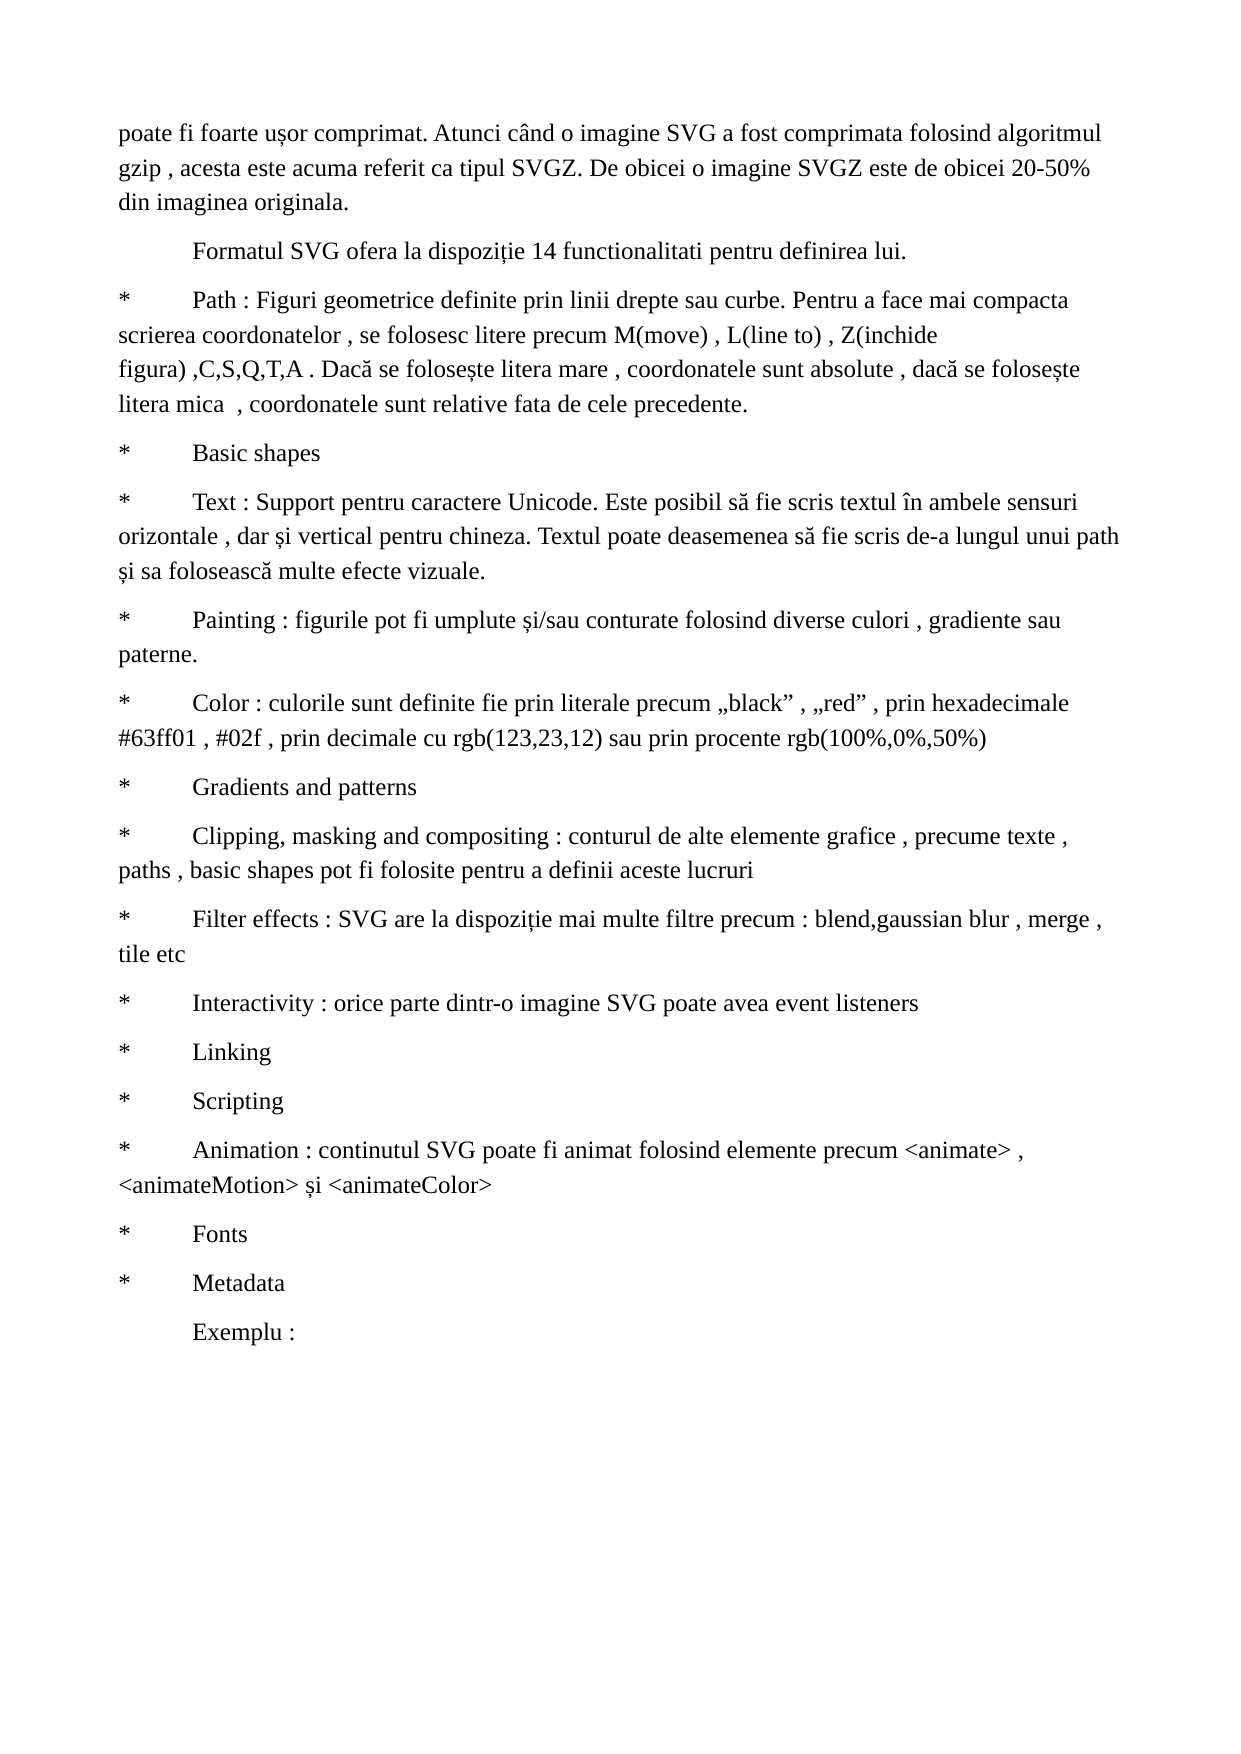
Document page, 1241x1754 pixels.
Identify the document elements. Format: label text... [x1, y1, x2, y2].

text * Fonts [118, 1219, 1122, 1247]
text * Color : culorile sunt definite fie prin literale precum „black” , „red” , prin hexadecimale #63ff01 , #02f , prin decimale cu rgb(123,23,12) sau prin procente rgb(100%,0%,50%) [118, 688, 1122, 752]
text * Filter effects : SVG are la dispoziție mai multe filtre precum : blend,gaussian blur , merge , tile etc [118, 904, 1122, 968]
text * Interactivity : orice parte dintr-o imagine SVG poate avea event listeners [118, 988, 1122, 1017]
text * Painting : figurile pot fi umplute și/sau conturate folosind diverse culori , gradiente sau paterne. [118, 605, 1122, 668]
text * Clipping, masking and compositing : conturul de alte elemente grafice , precume texte , paths , basic shapes pot fi folosite pentru a definii aceste lucruri [118, 821, 1122, 884]
text Exemplu : [118, 1317, 1122, 1346]
text * Gradients and patterns [118, 772, 1122, 801]
text * Linking [118, 1037, 1122, 1066]
text Formatul SVG ofera la dispoziție 14 functionalitati pentru definirea lui. [118, 236, 1122, 265]
text * Metadata [118, 1268, 1122, 1297]
text * Text : Support pentru caractere Unicode. Este posibil să fie scris textul în ambele sensuri orizontale , dar și vertical pentru chineza. Textul poate deasemenea să fie scris de-a lungul unui path și sa folosească multe efecte vizuale. [118, 487, 1122, 584]
text * Scripting [118, 1086, 1122, 1115]
text * Path : Figuri geometrice definite prin linii drepte sau curbe. Pentru a face mai compacta scrierea coordonatelor , se folosesc litere precum M(move) , L(line to) , Z(inchide figura) ,C,S,Q,T,A . Dacă se folosește litera mare , coordonatele sunt absolute , dacă se folosește litera mica , coordonatele sunt relative fata de cele precedente. [118, 285, 1122, 417]
text poate fi foarte ușor comprimat. Atunci când o imagine SVG a fost comprimata folosind algoritmul gzip , acesta este acuma referit ca tipul SVGZ. De obicei o imagine SVGZ este de obicei 20-50% din imaginea originala. [118, 118, 1122, 216]
text * Animation : continutul SVG poate fi animat folosind elemente precum <animate> , <animateMotion> și <animateColor> [118, 1135, 1122, 1198]
text * Basic shapes [118, 438, 1122, 466]
